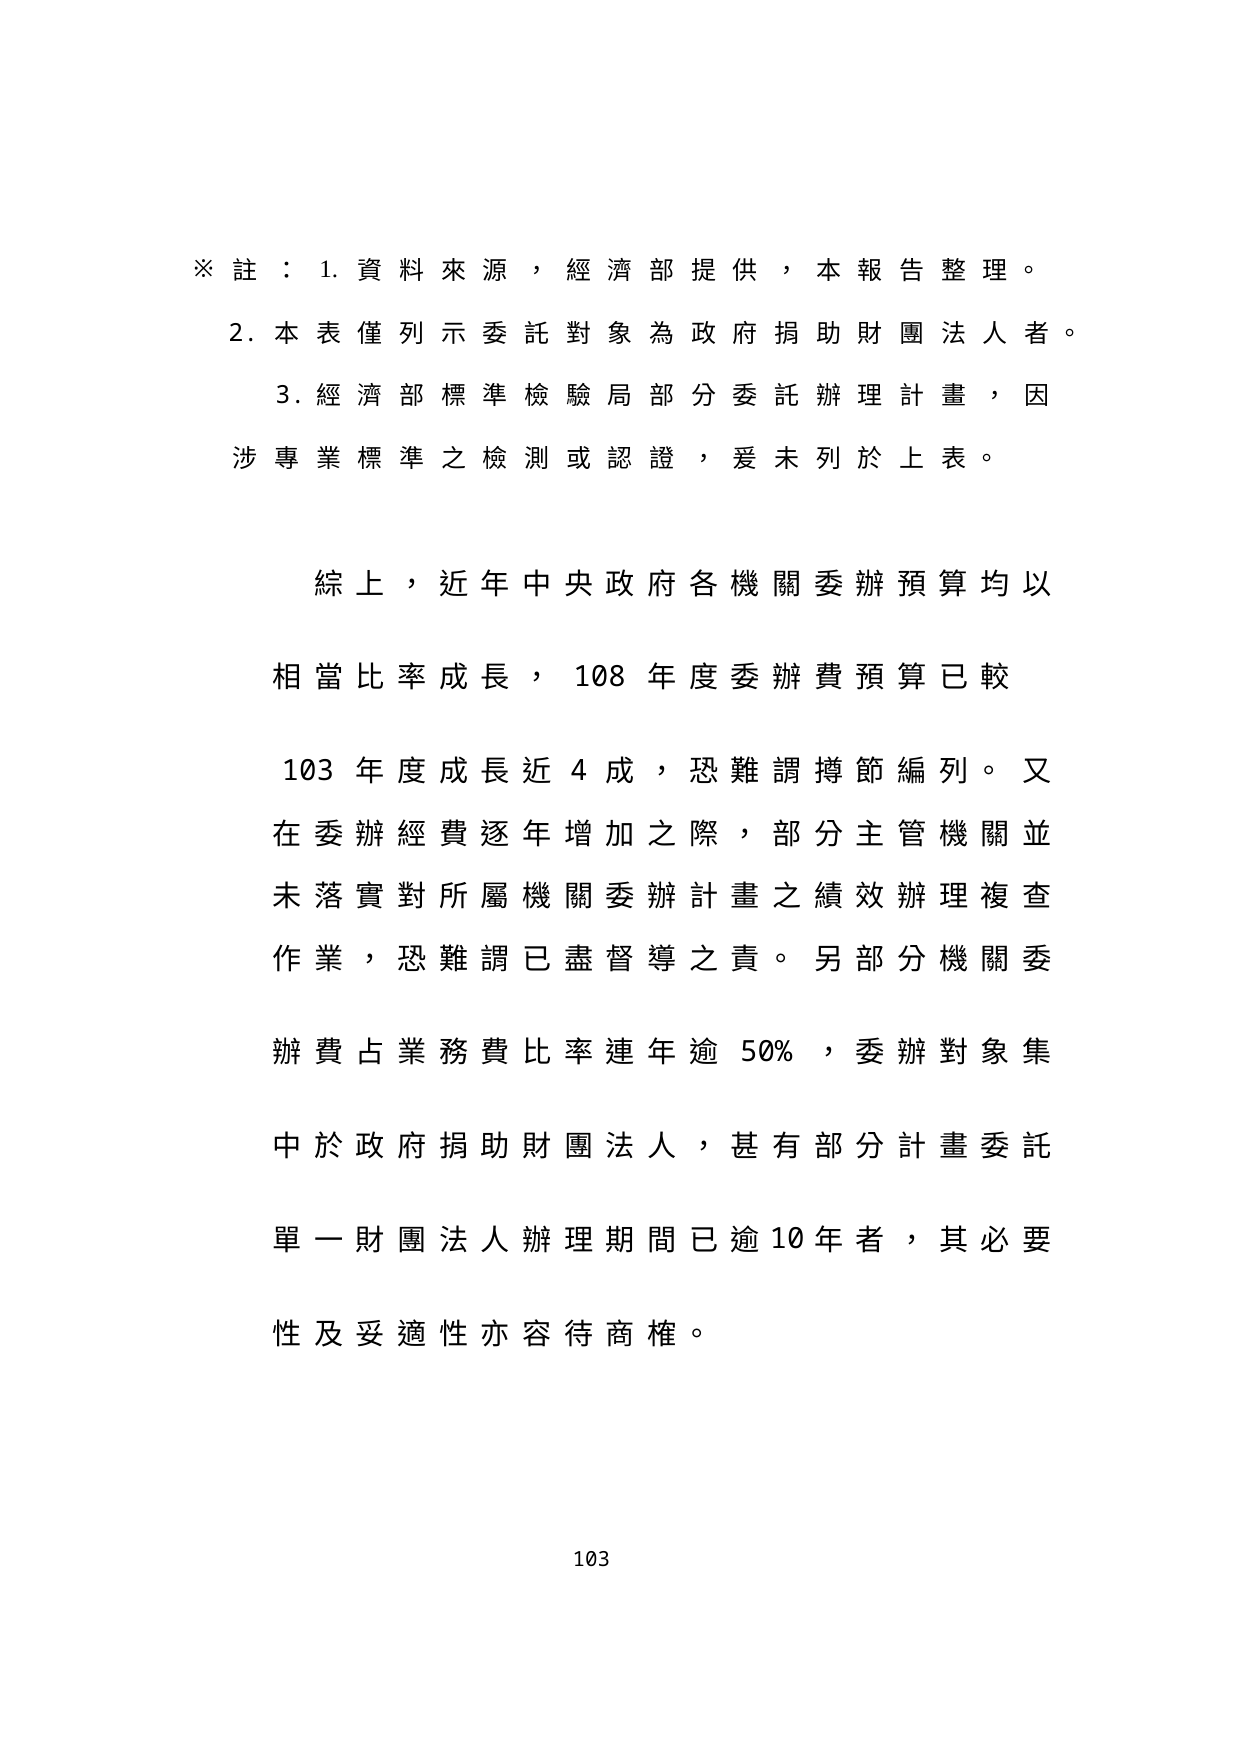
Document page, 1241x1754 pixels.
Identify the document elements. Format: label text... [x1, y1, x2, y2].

text 綜上，近年中央政府各機關委辦預算均以相當比率成長，108年度委辦費預算已較103年度成長近4成，恐難謂撙節編列。又在委辦經費逐年增加之際，部分主管機關並未落實對所屬機關委辦計畫之績效辦理複查作業，恐難謂已盡督導之責。另部分機關委辦費占業務費比率連年逾50%，委辦對象集中於政府捐助財團法人，甚有部分計畫委託單一財團法人辦理期間已逾10年者，其必要性及妥適性亦容待商榷。 [242, 540, 1058, 1352]
text 3.經濟部標準檢驗局部分委託辦理計畫，因涉專業標準之檢測或認證，爰未列於上表。 [124, 352, 1058, 477]
text 2.本表僅列示委託對象為政府捐助財團法人者。 [124, 290, 1058, 352]
text ※註：1.資料來源，經濟部提供，本報告整理。 [124, 227, 1058, 290]
